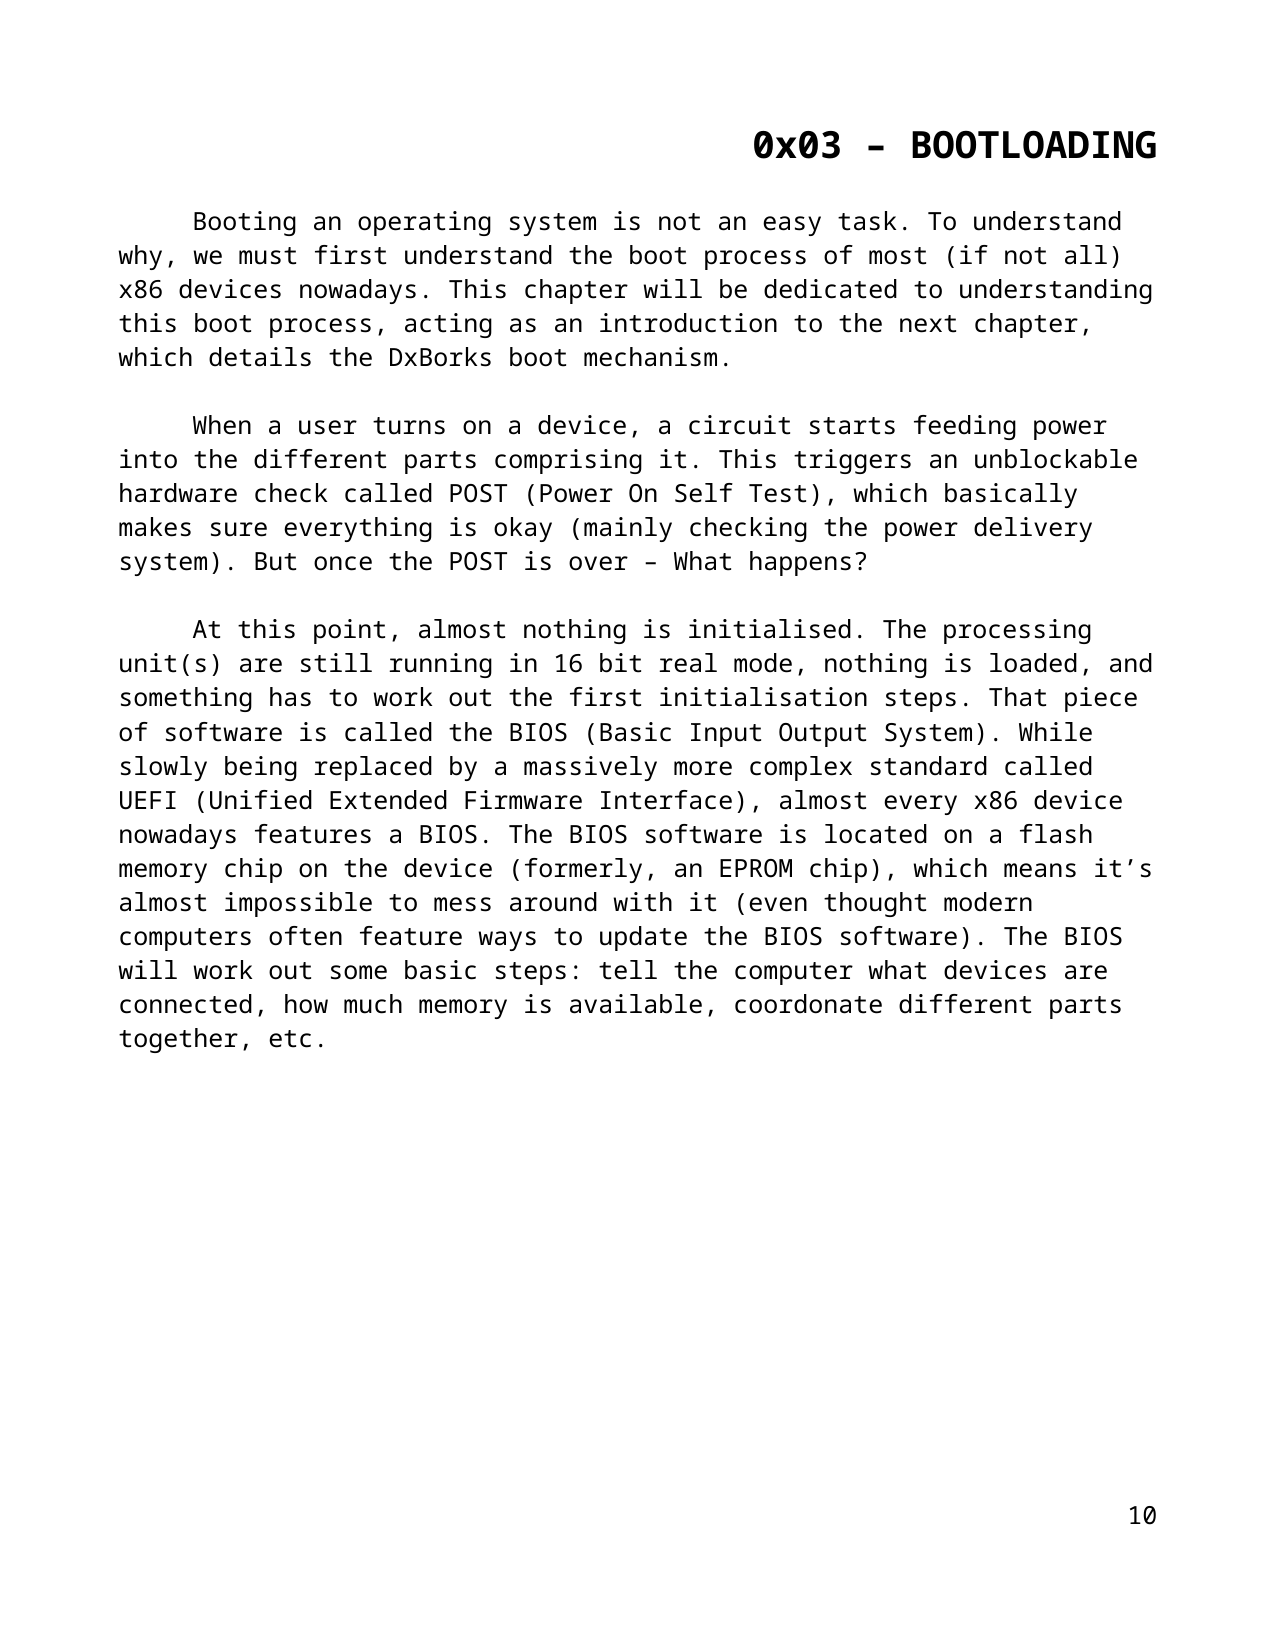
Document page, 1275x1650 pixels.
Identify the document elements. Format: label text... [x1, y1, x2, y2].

text Booting an operating system is not an easy task. To understand why, we must first understand the boot process of most (if not all) x86 devices nowadays. This chapter will be dedicated to understanding this boot process, acting as an introduction to the next chapter, which details the DxBorks boot mechanism. [118, 203, 1157, 373]
text 0x03 – BOOTLOADING [118, 118, 1157, 169]
text When a user turns on a device, a circuit starts feeding power into the different parts comprising it. This triggers an unblockable hardware check called POST (Power On Self Test), which basically makes sure everything is okay (mainly checking the power delivery system). But once the POST is over – What happens? [118, 408, 1157, 578]
text At this point, almost nothing is initialised. The processing unit(s) are still running in 16 bit real mode, nothing is loaded, and something has to work out the first initialisation steps. That piece of software is called the BIOS (Basic Input Output System). While slowly being replaced by a massively more complex standard called UEFI (Unified Extended Firmware Interface), almost every x86 device nowadays features a BIOS. The BIOS software is located on a flash memory chip on the device (formerly, an EPROM chip), which means it’s almost impossible to mess around with it (even thought modern computers often feature ways to update the BIOS software). The BIOS will work out some basic steps: tell the computer what devices are connected, how much memory is available, coordonate different parts together, etc. [118, 612, 1157, 1055]
